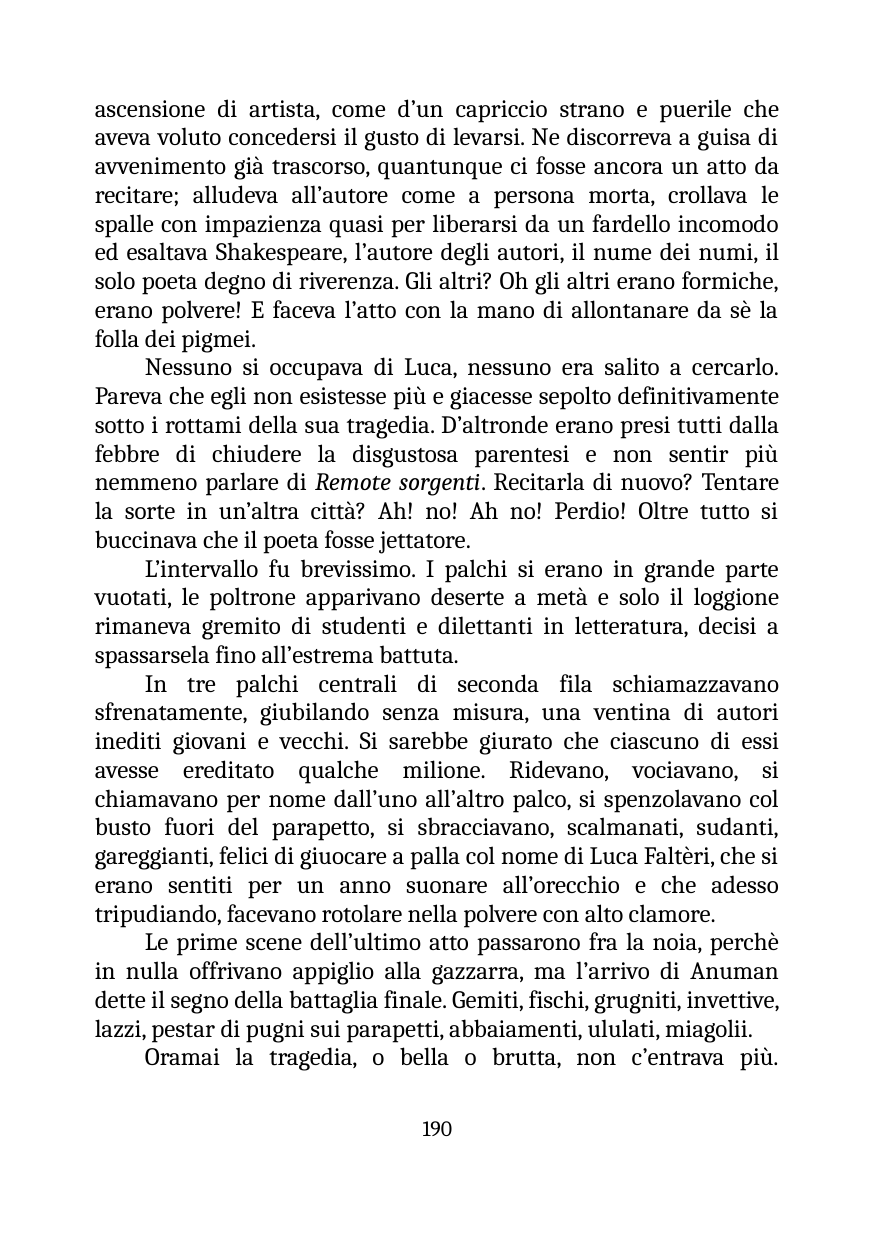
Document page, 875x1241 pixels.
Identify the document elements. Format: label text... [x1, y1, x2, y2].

text Oramai la tragedia, o bella o brutta, non c’entrava più. [94, 1043, 779, 1072]
text In tre palchi centrali di seconda fila schiamazzavano sfrenatamente, giubilando senza misura, una ventina di autori inediti giovani e vecchi. Si sarebbe giurato che ciascuno di essi avesse ereditato qualche milione. Ridevano, vociavano, si chiamavano per nome dall’uno all’altro palco, si spenzolavano col busto fuori del parapetto, si sbracciavano, scalmanati, sudanti, gareggianti, felici di giuocare a palla col nome di Luca Faltèri, che si erano sentiti per un anno suonare all’orecchio e che adesso tripudiando, facevano rotolare nella polvere con alto clamore. [94, 669, 779, 928]
text Le prime scene dell’ultimo atto passarono fra la noia, perchè in nulla offrivano appiglio alla gazzarra, ma l’arrivo di Anuman dette il segno della battaglia finale. Gemiti, fischi, grugniti, invettive, lazzi, pestar di pugni sui parapetti, abbaiamenti, ululati, miagolii. [94, 928, 779, 1043]
text ascensione di artista, come d’un capriccio strano e puerile che aveva voluto concedersi il gusto di levarsi. Ne discorreva a guisa di avvenimento già trascorso, quantunque ci fosse ancora un atto da recitare; alludeva all’autore come a persona morta, crollava le spalle con impazienza quasi per liberarsi da un fardello incomodo ed esaltava Shakespeare, l’autore degli autori, il nume dei numi, il solo poeta degno di riverenza. Gli altri? Oh gli altri erano formiche, erano polvere! E faceva l’atto con la mano di allontanare da sè la folla dei pigmei. [94, 94, 779, 353]
text L’intervallo fu brevissimo. I palchi si erano in grande parte vuotati, le poltrone apparivano deserte a metà e solo il loggione rimaneva gremito di studenti e dilettanti in letteratura, decisi a spassarsela fino all’estrema battuta. [94, 554, 779, 669]
text Nessuno si occupava di Luca, nessuno era salito a cercarlo. Pareva che egli non esistesse più e giacesse sepolto definitivamente sotto i rottami della sua tragedia. D’altronde erano presi tutti dalla febbre di chiudere la disgustosa parentesi e non sentir più nemmeno parlare di Remote sorgenti. Recitarla di nuovo? Tentare la sorte in un’altra città? Ah! no! Ah no! Perdio! Oltre tutto si buccinava che il poeta fosse jettatore. [94, 353, 779, 554]
